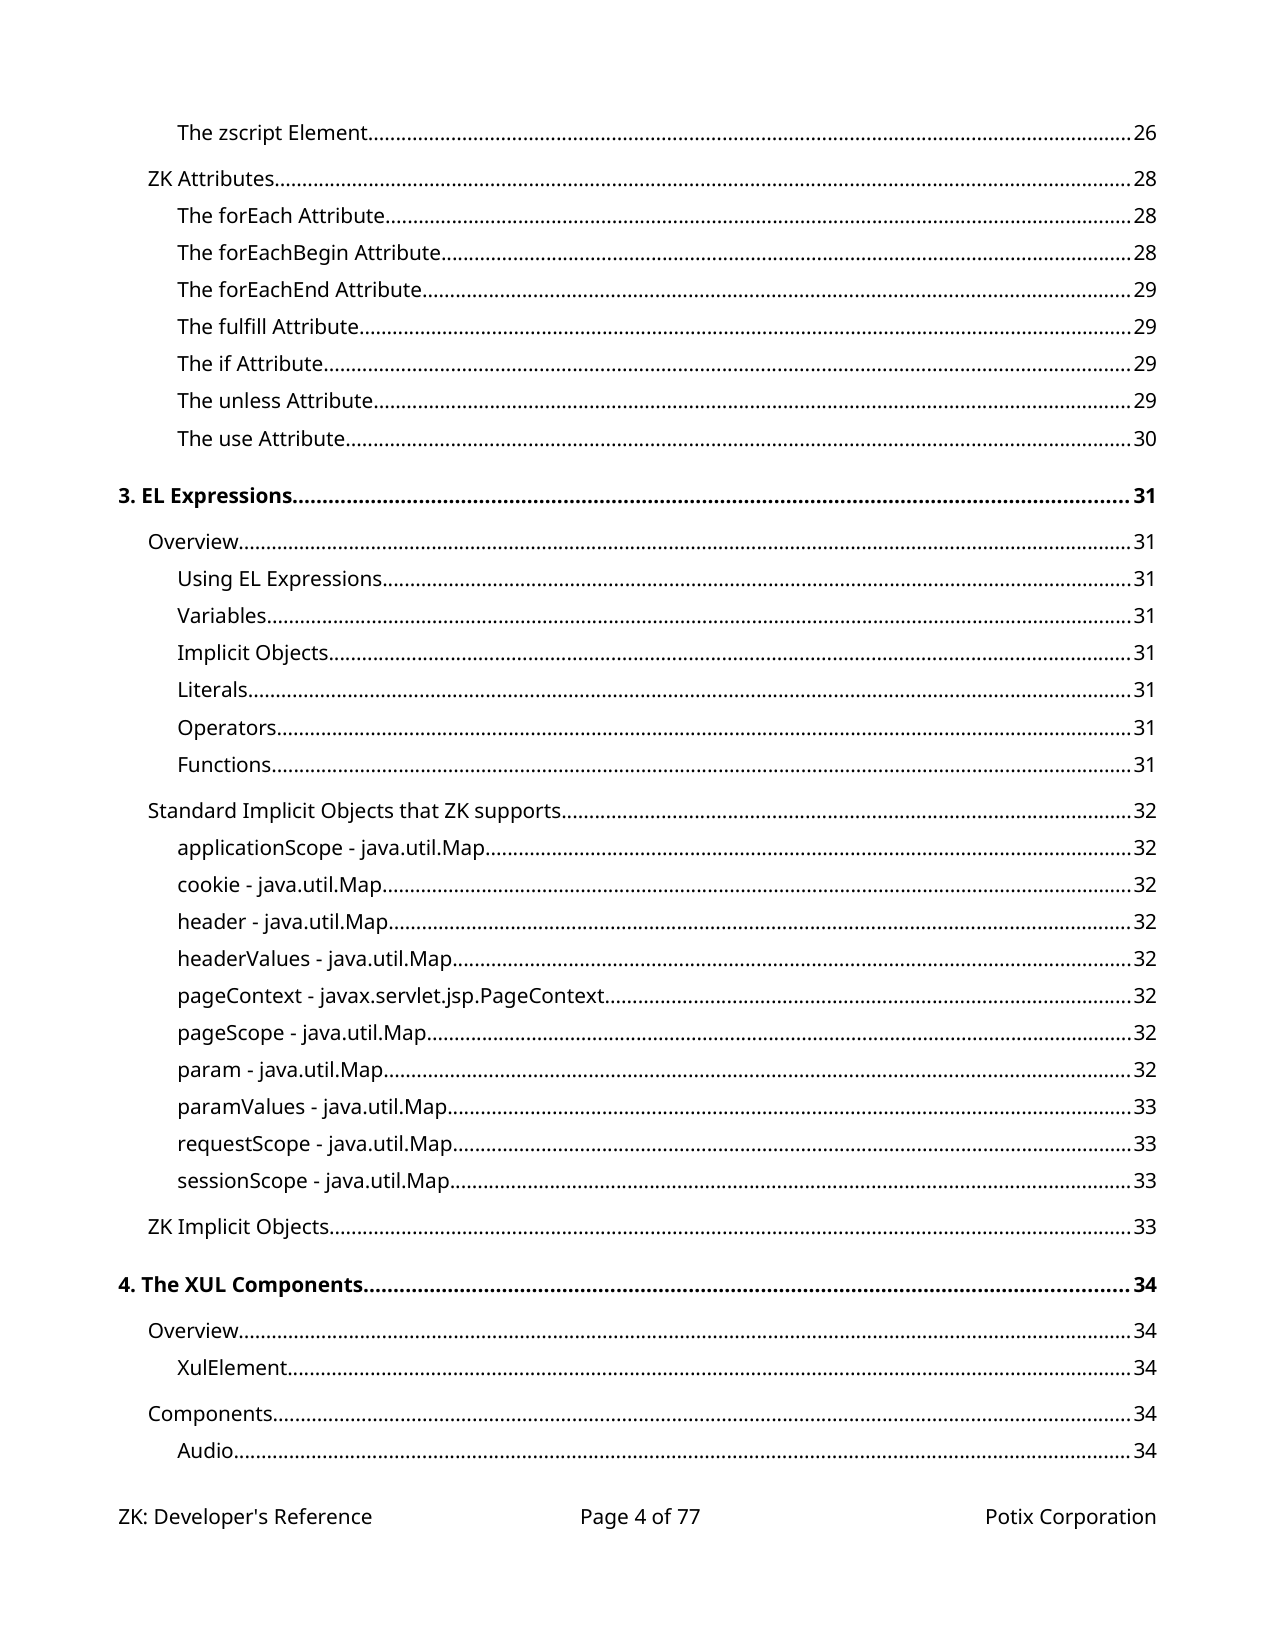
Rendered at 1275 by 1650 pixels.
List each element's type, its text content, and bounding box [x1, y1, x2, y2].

text param - java.util.Map 32 [177, 1055, 1157, 1083]
text Audio 34 [177, 1436, 1157, 1464]
text Overview 34 [148, 1316, 1157, 1344]
text requestScope - java.util.Map 33 [177, 1129, 1157, 1158]
text 4. The XUL Components 34 [118, 1270, 1157, 1298]
text ZK Implicit Objects 33 [148, 1212, 1157, 1241]
text pageContext - javax.servlet.jsp.PageContext 32 [177, 981, 1157, 1009]
text Variables 31 [177, 601, 1157, 630]
text The forEachEnd Attribute 29 [177, 275, 1157, 303]
text sessionScope - java.util.Map 33 [177, 1167, 1157, 1195]
text Functions 31 [177, 750, 1157, 778]
text Literals 31 [177, 676, 1157, 704]
text header - java.util.Map 32 [177, 907, 1157, 935]
text Using EL Expressions 31 [177, 564, 1157, 593]
text The forEachBegin Attribute 28 [177, 238, 1157, 266]
text cookie - java.util.Map 32 [177, 870, 1157, 898]
text paramValues - java.util.Map 33 [177, 1092, 1157, 1121]
text pageScope - java.util.Map 32 [177, 1018, 1157, 1046]
text Standard Implicit Objects that ZK supports 32 [148, 796, 1157, 824]
text Overview 31 [148, 527, 1157, 556]
text The fulfill Attribute 29 [177, 312, 1157, 341]
text XulElement 34 [177, 1353, 1157, 1381]
text Components 34 [148, 1399, 1157, 1427]
text Operators 31 [177, 713, 1157, 741]
text 3. EL Expressions 31 [118, 481, 1157, 509]
text The zscript Element 26 [177, 118, 1157, 146]
text The use Attribute 30 [177, 424, 1157, 452]
text Implicit Objects 31 [177, 638, 1157, 667]
text ZK Attributes 28 [148, 164, 1157, 192]
text headerValues - java.util.Map 32 [177, 944, 1157, 972]
text The if Attribute 29 [177, 349, 1157, 378]
text The unless Attribute 29 [177, 387, 1157, 415]
text The forEach Attribute 28 [177, 201, 1157, 229]
text applicationScope - java.util.Map 32 [177, 833, 1157, 861]
